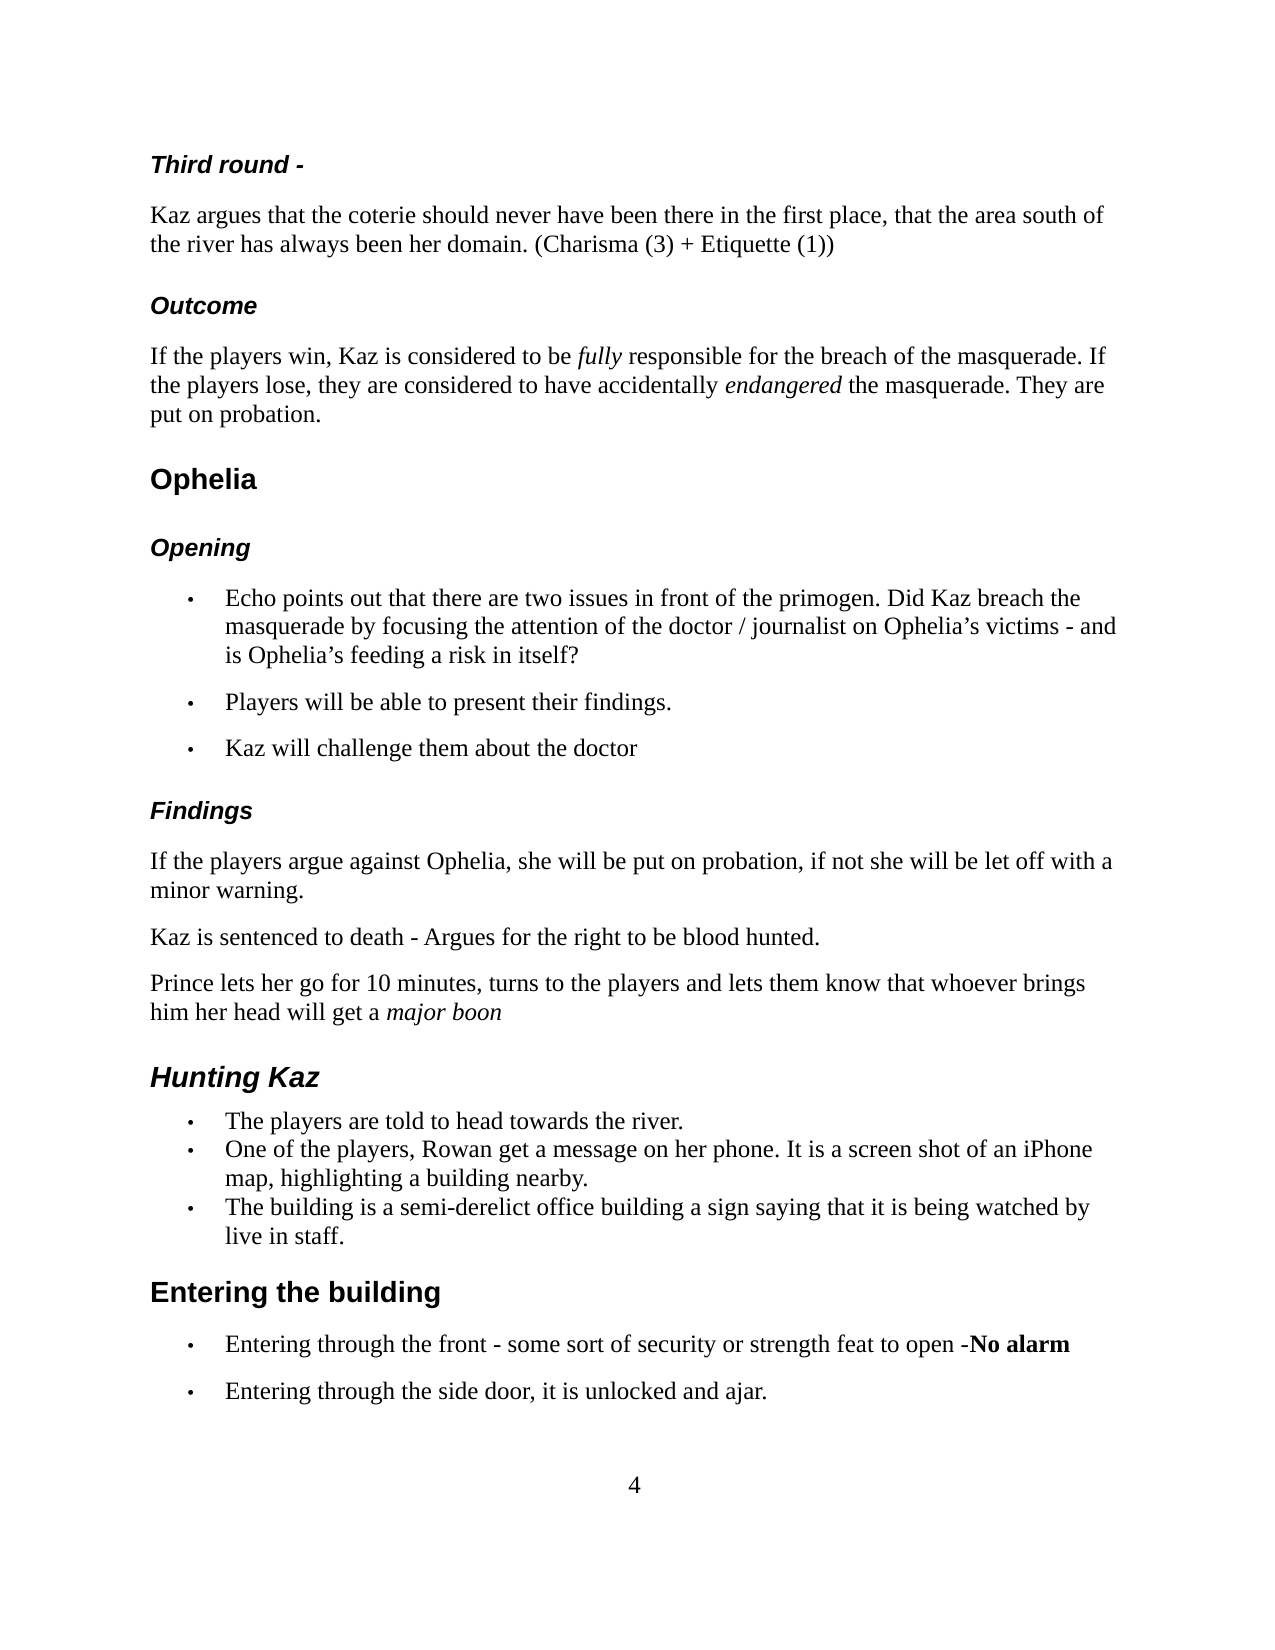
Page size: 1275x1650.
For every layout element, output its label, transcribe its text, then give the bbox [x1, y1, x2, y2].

subtitle Hunting Kaz [150, 1060, 1125, 1093]
list Players will be able to present their findings. [187, 687, 1125, 716]
text Kaz argues that the coterie should never have been there in the first place, that the area south of the river has always been her domain. (Charisma (3) + Etiquette (1)) [150, 200, 1125, 257]
list Kaz will challenge them about the doctor [187, 733, 1125, 762]
text Kaz is sentenced to death - Argues for the right to be blood hunted. [150, 922, 1125, 950]
subtitle Entering the building [150, 1274, 1125, 1308]
list Entering through the side door, it is unlocked and ajar. [187, 1376, 1125, 1405]
text Prince lets her go for 10 minutes, turns to the players and lets them know that whoever brings him her head will get a major boon [150, 968, 1125, 1026]
list Echo points out that there are two issues in front of the primogen. Did Kaz breach the masquerade by focusing the attention of the doctor / journalist on Ophelia’s victims - and is Ophelia’s feeding a risk in itself? [187, 583, 1125, 669]
list The players are told to head towards the river. [187, 1106, 1125, 1134]
subtitle Third round - [150, 150, 1125, 178]
subtitle Findings [150, 796, 1125, 825]
text If the players win, Kaz is considered to be fully responsible for the breach of the masquerade. If the players lose, they are considered to have accidentally endangered the masquerade. They are put on probation. [150, 341, 1125, 428]
subtitle Ophelia [150, 462, 1125, 495]
subtitle Outcome [150, 291, 1125, 320]
list The building is a semi-derelict office building a sign saying that it is being watched by live in staff. [187, 1192, 1125, 1249]
text If the players argue against Ophelia, she will be put on probation, if not she will be let off with a minor warning. [150, 846, 1125, 904]
list One of the players, Rowan get a message on her phone. It is a screen shot of an iPhone map, highlighting a building nearby. [187, 1134, 1125, 1192]
subtitle Opening [150, 533, 1125, 561]
list Entering through the front - some sort of security or strength feat to open -No alarm [187, 1329, 1125, 1358]
